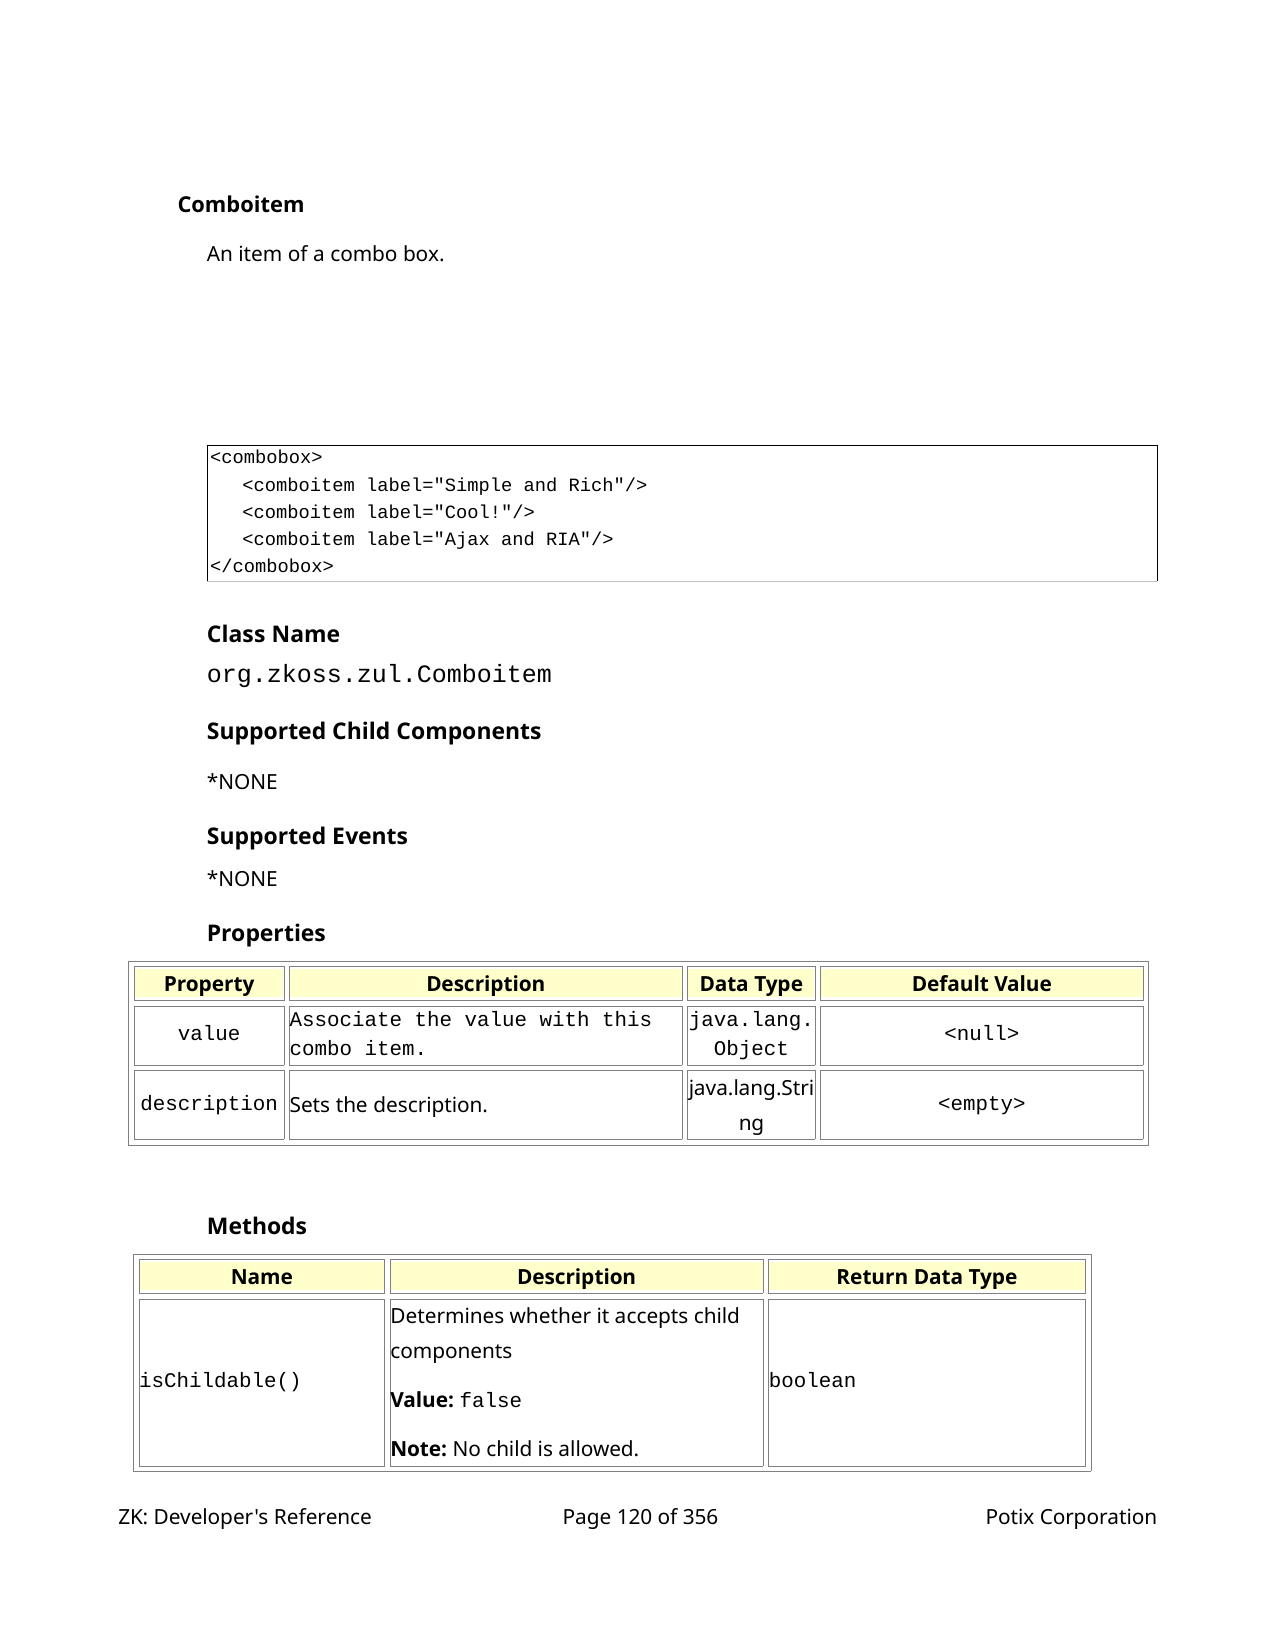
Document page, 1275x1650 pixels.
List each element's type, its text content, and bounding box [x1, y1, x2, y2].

text *NONE [207, 864, 1157, 892]
text <comboitem label="Cool!"/> [208, 500, 1157, 524]
table_cell isChildable() [136, 1293, 387, 1466]
table_cell value [131, 1000, 286, 1064]
table_cell description [131, 1065, 286, 1139]
text An item of a combo box. [207, 239, 1157, 268]
table_cell Associate the value with this combo item. [286, 1000, 685, 1064]
table_cell <empty> [818, 1065, 1146, 1139]
table_header Description [387, 1255, 766, 1293]
table_cell <null> [818, 1000, 1146, 1064]
table_header Default Value [818, 962, 1146, 1000]
text </combobox> [208, 554, 1157, 581]
subtitle Comboitem [177, 189, 1157, 219]
table_header Description [286, 962, 685, 1000]
table_header Return Data Type [766, 1255, 1088, 1293]
table_cell Sets the description. [286, 1065, 685, 1139]
text <combobox> [208, 446, 1157, 470]
subtitle Methods [207, 1210, 1157, 1241]
subtitle Class Name [207, 618, 1157, 649]
table_cell java.lang.Object [685, 1000, 817, 1064]
subtitle Supported Child Components [207, 715, 1157, 746]
table_cell java.lang.String [685, 1065, 817, 1139]
text <comboitem label="Simple and Rich"/> [208, 473, 1157, 497]
subtitle Supported Events [207, 820, 1157, 851]
text <comboitem label="Ajax and RIA"/> [208, 527, 1157, 551]
table_header Name [136, 1255, 387, 1293]
text *NONE [207, 767, 1157, 795]
subtitle Properties [207, 917, 1157, 948]
table_cell boolean [766, 1293, 1088, 1466]
table_header Property [131, 962, 286, 1000]
text org.zkoss.zul.Comboitem [207, 662, 1157, 690]
table_header Data Type [685, 962, 817, 1000]
table_cell Determines whether it accepts child components Value: false Note: No child is allowed. [387, 1293, 766, 1466]
